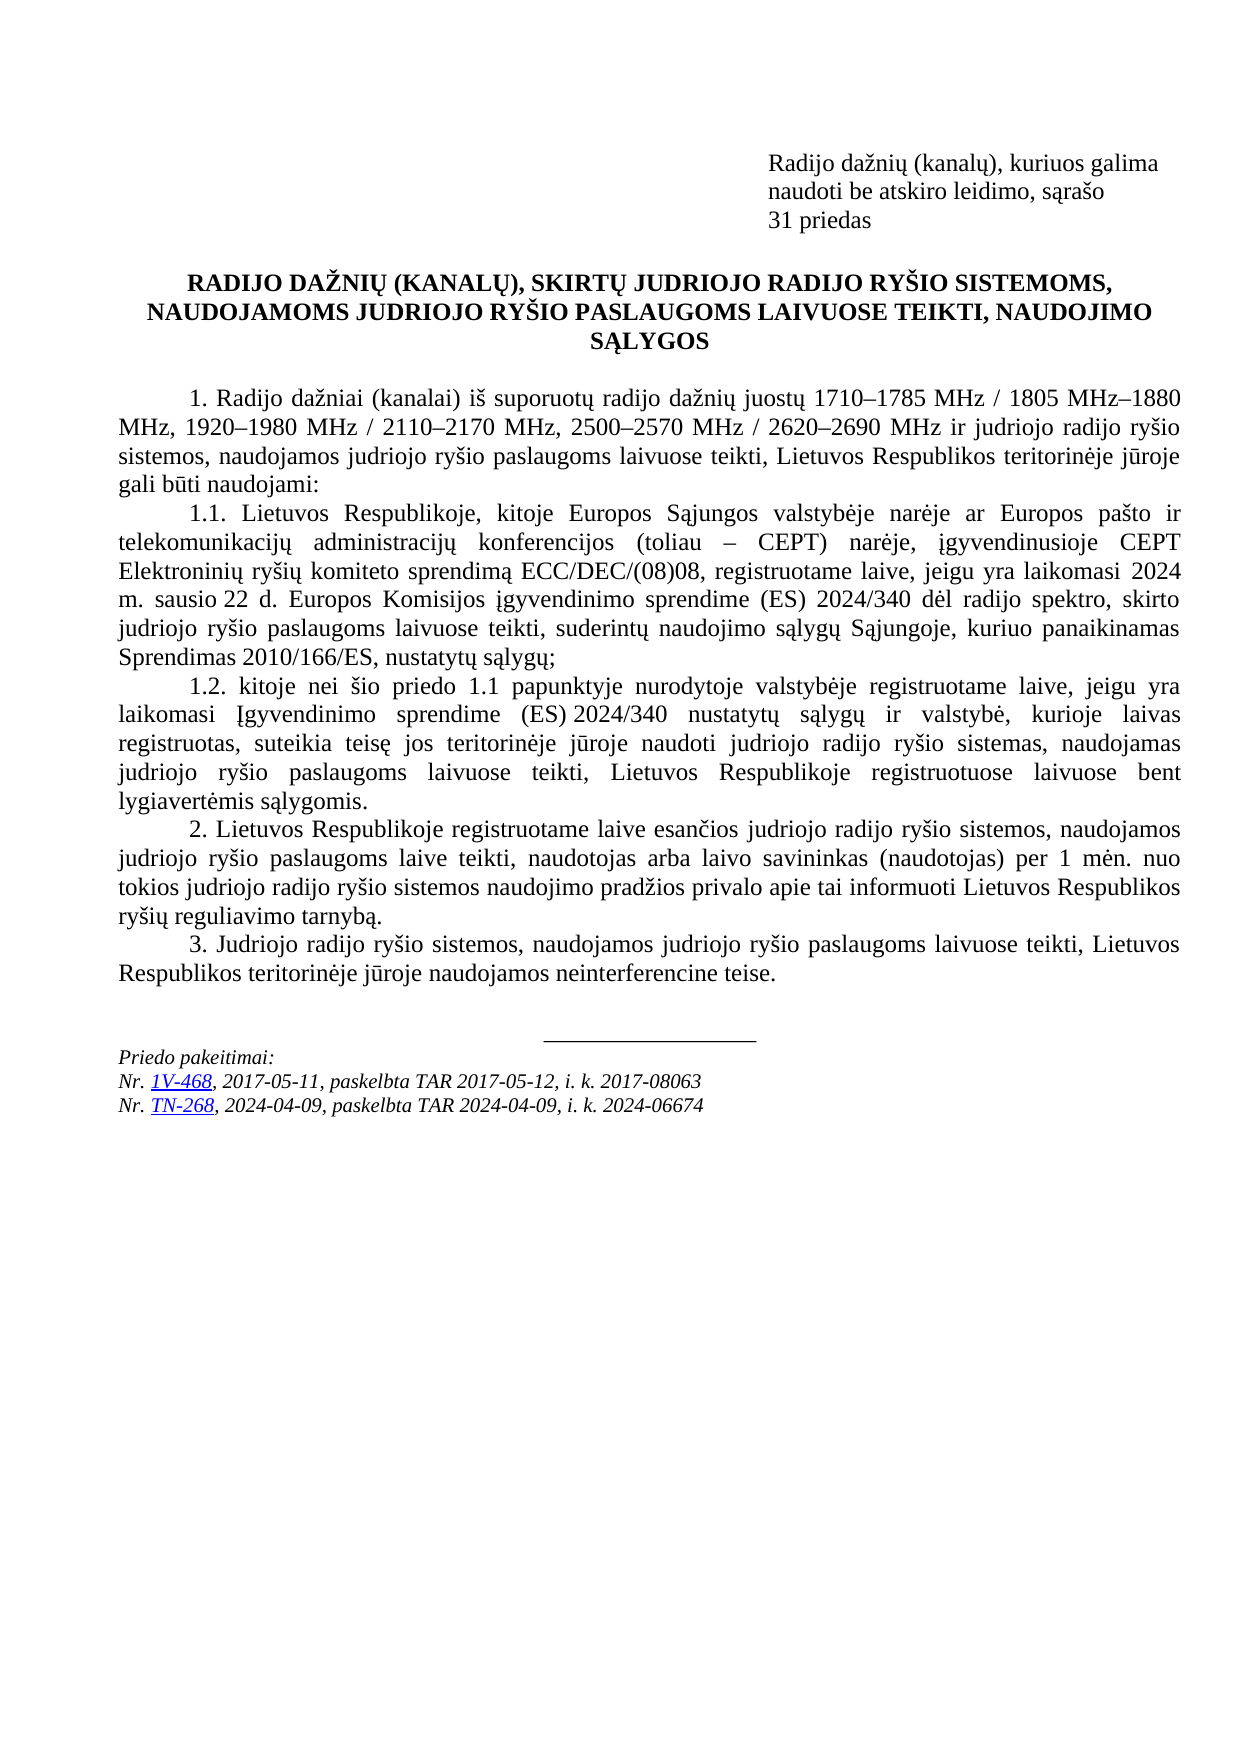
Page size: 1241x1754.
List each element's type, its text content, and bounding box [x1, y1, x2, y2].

text 1.1. Lietuvos Respublikoje, kitoje Europos Sąjungos valstybėje narėje ar Europos pašto ir telekomunikacijų administracijų konferencijos (toliau – CEPT) narėje, įgyvendinusioje CEPT Elektroninių ryšių komiteto sprendimą ECC/DEC/(08)08, registruotame laive, jeigu yra laikomasi 2024 m. sausio 22 d. Europos Komisijos įgyvendinimo sprendime (ES) 2024/340 dėl radijo spektro, skirto judriojo ryšio paslaugoms laivuose teikti, suderintų naudojimo sąlygų Sąjungoje, kuriuo panaikinamas Sprendimas 2010/166/ES, nustatytų sąlygų; [118, 498, 1181, 671]
text Nr. 1V-468, 2017-05-11, paskelbta TAR 2017-05-12, i. k. 2017-08063 [118, 1069, 1181, 1093]
text 3. Judriojo radijo ryšio sistemos, naudojamos judriojo ryšio paslaugoms laivuose teikti, Lietuvos Respublikos teritorinėje jūroje naudojamos neinterferencine teise. [118, 929, 1181, 987]
text naudoti be atskiro leidimo, sąrašo [768, 176, 1181, 205]
text _________________ [118, 1016, 1181, 1044]
text 31 priedas [768, 205, 1181, 234]
text Priedo pakeitimai: [118, 1044, 1181, 1069]
text Radijo dažnių (kanalų), kuriuos galima [768, 148, 1181, 176]
text RADIJO DAŽNIŲ (KANALŲ), SKIRTŲ JUDRIOJO RADIJO RYŠIO SISTEMOMS, NAUDOJAMOMS JUDRIOJO RYŠIO PASLAUGOMS LAIVUOSE TEIKTI, NAUDOJIMO SĄLYGOS [118, 268, 1181, 354]
text 1. Radijo dažniai (kanalai) iš suporuotų radijo dažnių juostų 1710–1785 MHz / 1805 MHz–1880 MHz, 1920–1980 MHz / 2110–2170 MHz, 2500–2570 MHz / 2620–2690 MHz ir judriojo radijo ryšio sistemos, naudojamos judriojo ryšio paslaugoms laivuose teikti, Lietuvos Respublikos teritorinėje jūroje gali būti naudojami: [118, 383, 1181, 498]
text 2. Lietuvos Respublikoje registruotame laive esančios judriojo radijo ryšio sistemos, naudojamos judriojo ryšio paslaugoms laive teikti, naudotojas arba laivo savininkas (naudotojas) per 1 mėn. nuo tokios judriojo radijo ryšio sistemos naudojimo pradžios privalo apie tai informuoti Lietuvos Respublikos ryšių reguliavimo tarnybą. [118, 814, 1181, 929]
text 1.2. kitoje nei šio priedo 1.1 papunktyje nurodytoje valstybėje registruotame laive, jeigu yra laikomasi Įgyvendinimo sprendime (ES) 2024/340 nustatytų sąlygų ir valstybė, kurioje laivas registruotas, suteikia teisę jos teritorinėje jūroje naudoti judriojo radijo ryšio sistemas, naudojamas judriojo ryšio paslaugoms laivuose teikti, Lietuvos Respublikoje registruotuose laivuose bent lygiavertėmis sąlygomis. [118, 671, 1181, 814]
text Nr. TN-268, 2024-04-09, paskelbta TAR 2024-04-09, i. k. 2024-06674 [118, 1093, 1181, 1117]
